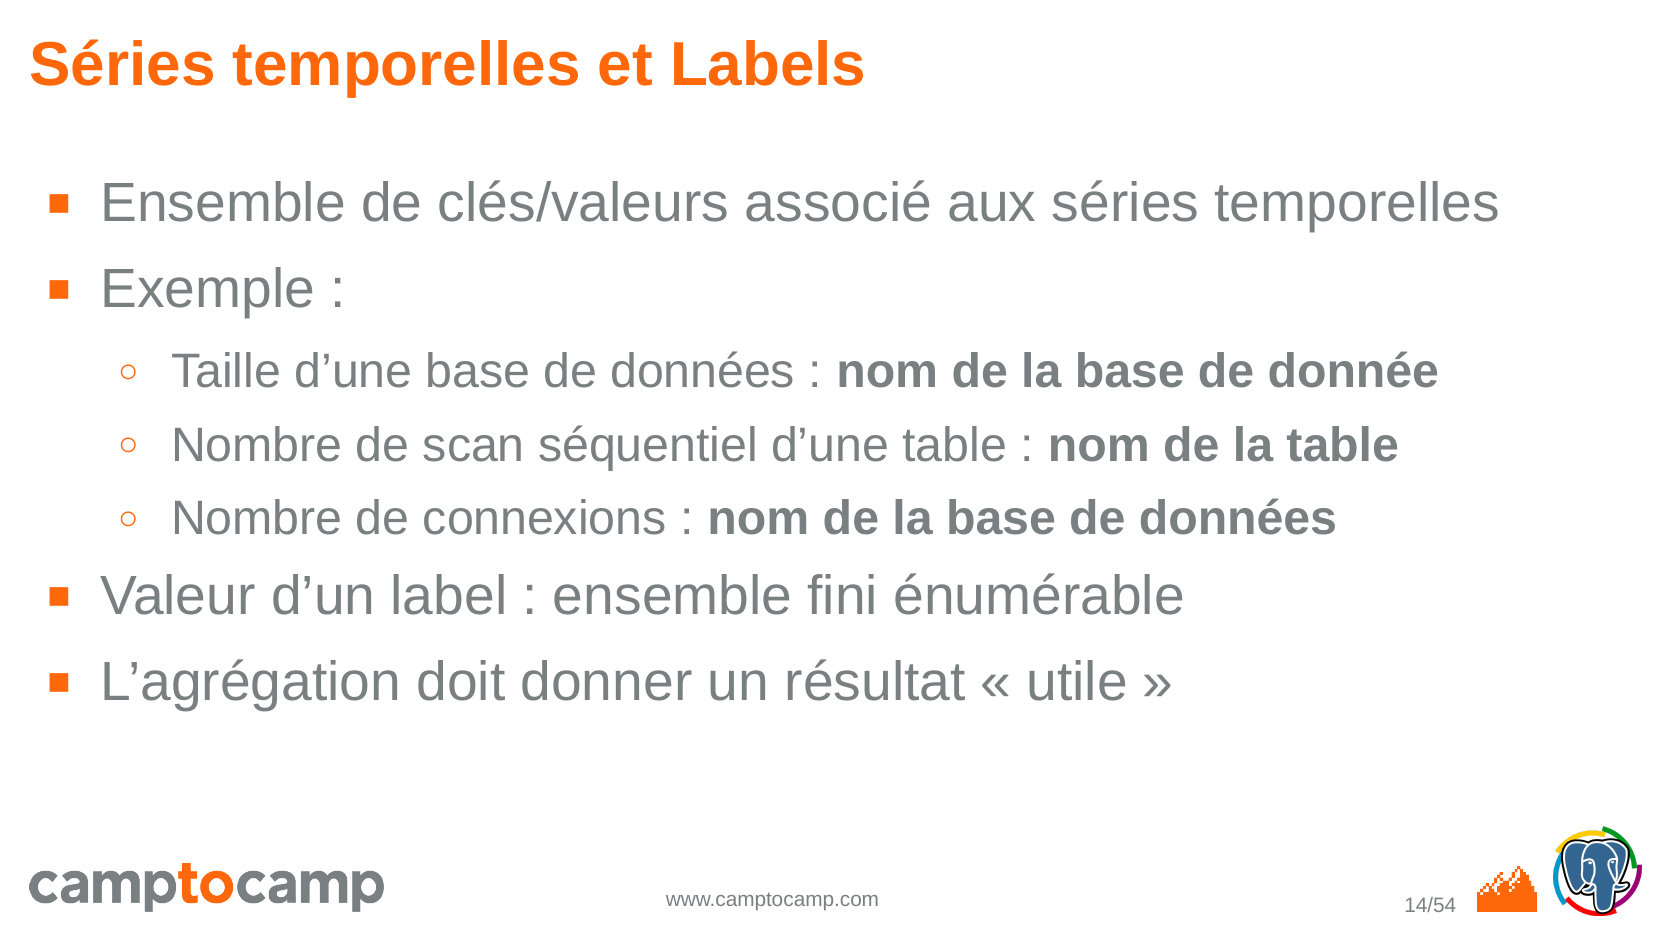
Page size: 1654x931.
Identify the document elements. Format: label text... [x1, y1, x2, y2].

picture [29, 863, 384, 912]
picture [1553, 826, 1642, 916]
list Ensemble de clés/valeurs associé aux séries temporelles Exemple : Taille d’une base de données : nom de la base de donnée Nombre de scan séquentiel d’une table : nom de la table Nombre de connexions : nom de la base de données Valeur d’un label : ensemble fini énumérable L’agrégation doit donner un résultat « utile » [29, 171, 1625, 827]
title Séries temporelles et Labels [29, 29, 1625, 156]
picture [1477, 866, 1537, 912]
